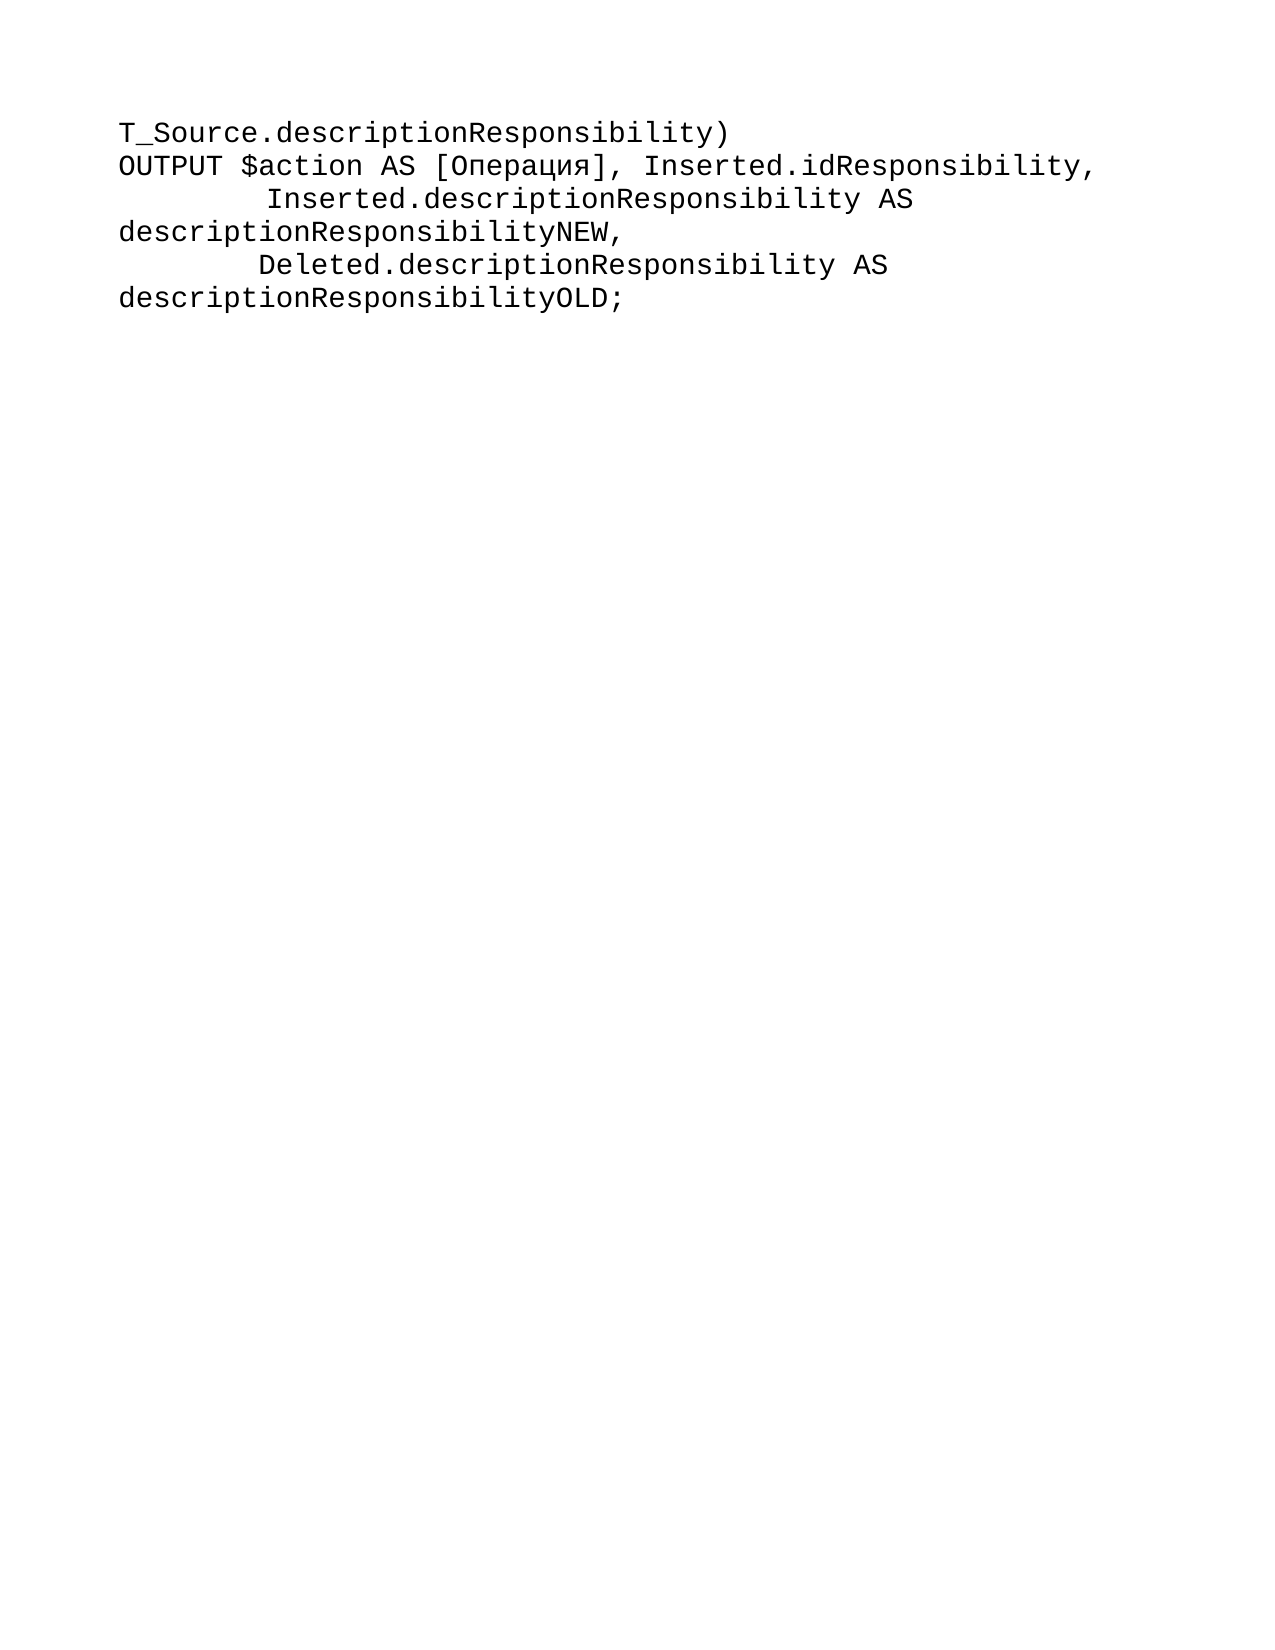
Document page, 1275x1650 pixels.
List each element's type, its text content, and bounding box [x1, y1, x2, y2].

text T_Source.descriptionResponsibility) OUTPUT $action AS [Операция], Inserted.idResponsibility, Inserted.descriptionResponsibility AS descriptionResponsibilityNEW, Deleted.descriptionResponsibility AS descriptionResponsibilityOLD; [118, 118, 1157, 316]
